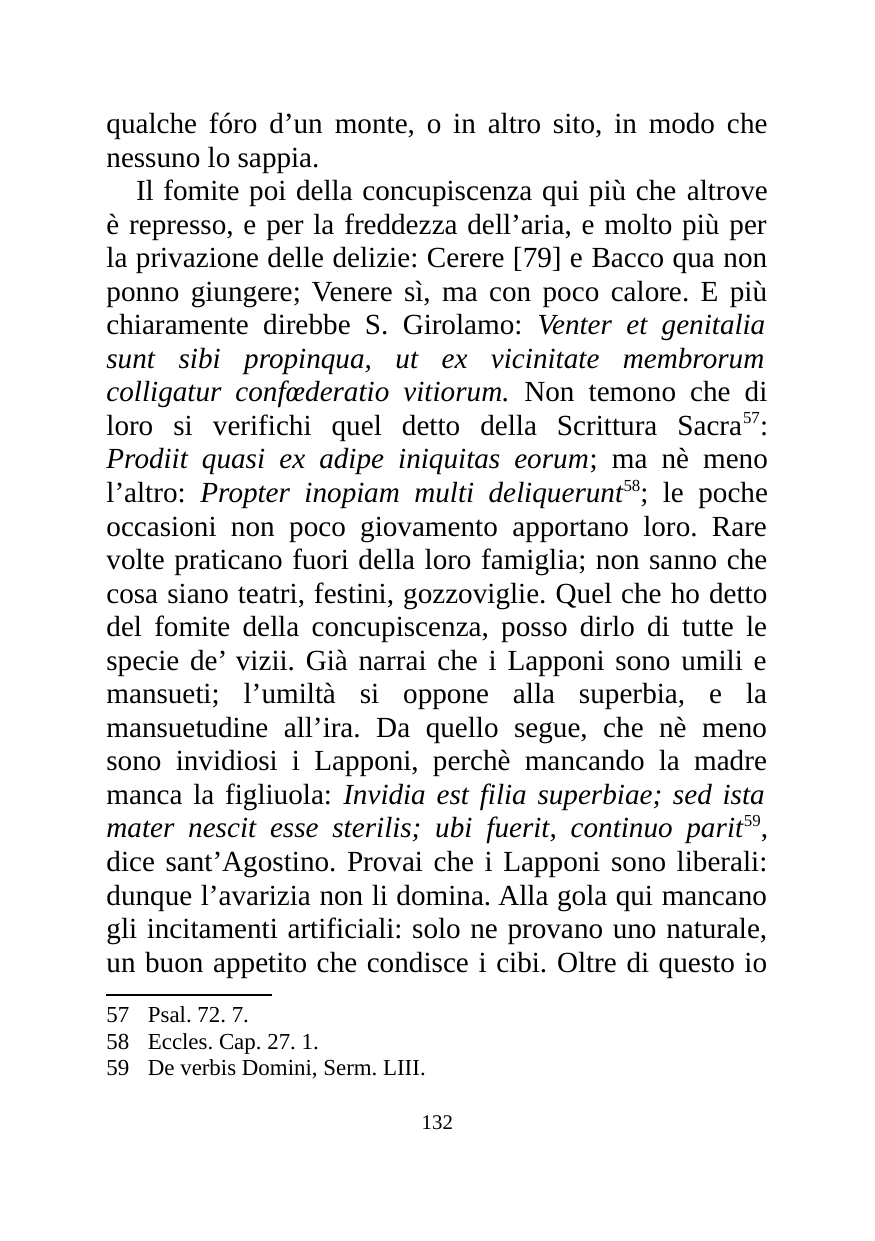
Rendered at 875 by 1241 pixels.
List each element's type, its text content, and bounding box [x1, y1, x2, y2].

text Il fomite poi della concupiscenza qui più che altrove è represso, e per la freddezza dell’aria, e molto più per la privazione delle delizie: Cerere [79] e Bacco qua non ponno giungere; Venere sì, ma con poco calore. E più chiaramente direbbe S. Girolamo: Venter et genitalia sunt sibi propinqua, ut ex vicinitate membrorum colligatur confœderatio vitiorum. Non temono che di loro si verifichi quel detto della Scrittura Sacra: Prodiit quasi ex adipe iniquitas eorum; ma nè meno l’altro: Propter inopiam multi deliquerunt; le poche occasioni non poco giovamento apportano loro. Rare volte praticano fuori della loro famiglia; non sanno che cosa siano teatri, festini, gozzoviglie. Quel che ho detto del fomite della concupiscenza, posso dirlo di tutte le specie de’ vizii. Già narrai che i Lapponi sono umili e mansueti; l’umiltà si oppone alla superbia, e la mansuetudine all’ira. Da quello segue, che nè meno sono invidiosi i Lapponi, perchè mancando la madre manca la figliuola: Invidia est filia superbiae; sed ista mater nescit esse sterilis; ubi fuerit, continuo parit, dice sant’Agostino. Provai che i Lapponi sono liberali: dunque l’avarizia non li domina. Alla gola qui mancano gli incitamenti artificiali: solo ne provano uno naturale, un buon appetito che condisce i cibi. Oltre di questo io [106, 173, 768, 978]
text qualche fóro d’un monte, o in altro sito, in modo che nessuno lo sappia. [106, 106, 768, 173]
text De verbis Domini, Serm. LIII. [106, 1054, 768, 1080]
text Psal. 72. 7. [106, 1001, 768, 1028]
text Eccles. Cap. 27. 1. [106, 1028, 768, 1054]
